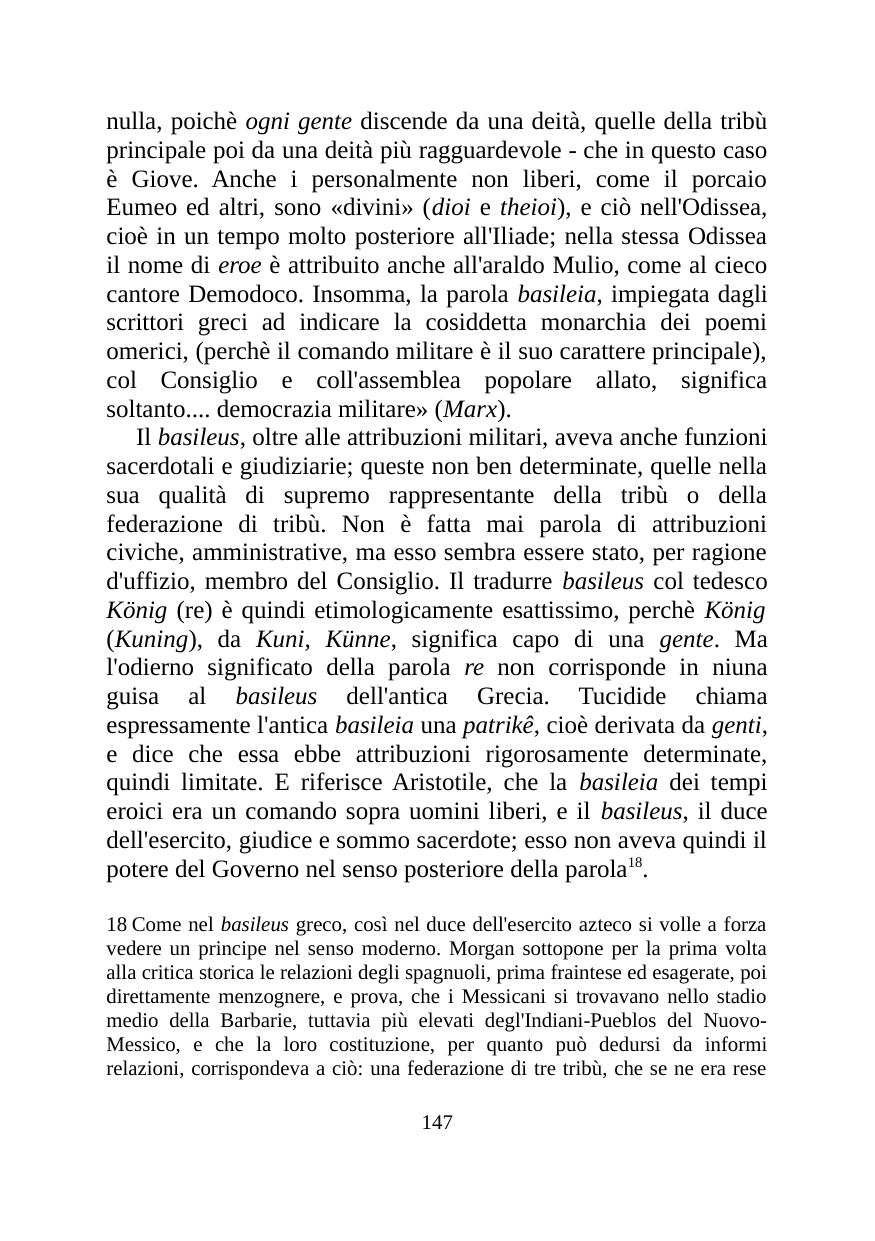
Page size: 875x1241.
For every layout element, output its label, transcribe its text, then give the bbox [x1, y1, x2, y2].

text nulla, poichè ogni gente discende da una deità, quelle della tribù principale poi da una deità più ragguardevole - che in questo caso è Giove. Anche i personalmente non liberi, come il porcaio Eumeo ed altri, sono «divini» (dioi e theioi), e ciò nell'Odissea, cioè in un tempo molto posteriore all'Iliade; nella stessa Odissea il nome di eroe è attribuito anche all'araldo Mulio, come al cieco cantore Demodoco. Insomma, la parola basileia, impiegata dagli scrittori greci ad indicare la cosiddetta monarchia dei poemi omerici, (perchè il comando militare è il suo carattere principale), col Consiglio e coll'assemblea popolare allato, significa soltanto.... democrazia militare» (Marx). [106, 106, 768, 422]
text Come nel basileus greco, così nel duce dell'esercito azteco si volle a forza vedere un principe nel senso moderno. Morgan sottopone per la prima volta alla critica storica le relazioni degli spagnuoli, prima fraintese ed esagerate, poi direttamente menzognere, e prova, che i Messicani si trovavano nello stadio medio della Barbarie, tuttavia più elevati degl'Indiani-Pueblos del Nuovo-Messico, e che la loro costituzione, per quanto può dedursi da informi relazioni, corrispondeva a ciò: una federazione di tre tribù, che se ne era rese [106, 912, 768, 1080]
text Il basileus, oltre alle attribuzioni militari, aveva anche funzioni sacerdotali e giudiziarie; queste non ben determinate, quelle nella sua qualità di supremo rappresentante della tribù o della federazione di tribù. Non è fatta mai parola di attribuzioni civiche, amministrative, ma esso sembra essere stato, per ragione d'uffizio, membro del Consiglio. Il tradurre basileus col tedesco König (re) è quindi etimologicamente esattissimo, perchè König (Kuning), da Kuni, Künne, significa capo di una gente. Ma l'odierno significato della parola re non corrisponde in niuna guisa al basileus dell'antica Grecia. Tucidide chiama espressamente l'antica basileia una patrikê, cioè derivata da genti, e dice che essa ebbe attribuzioni rigorosamente determinate, quindi limitate. E riferisce Aristotile, che la basileia dei tempi eroici era un comando sopra uomini liberi, e il basileus, il duce dell'esercito, giudice e sommo sacerdote; esso non aveva quindi il potere del Governo nel senso posteriore della parola. [106, 422, 768, 882]
